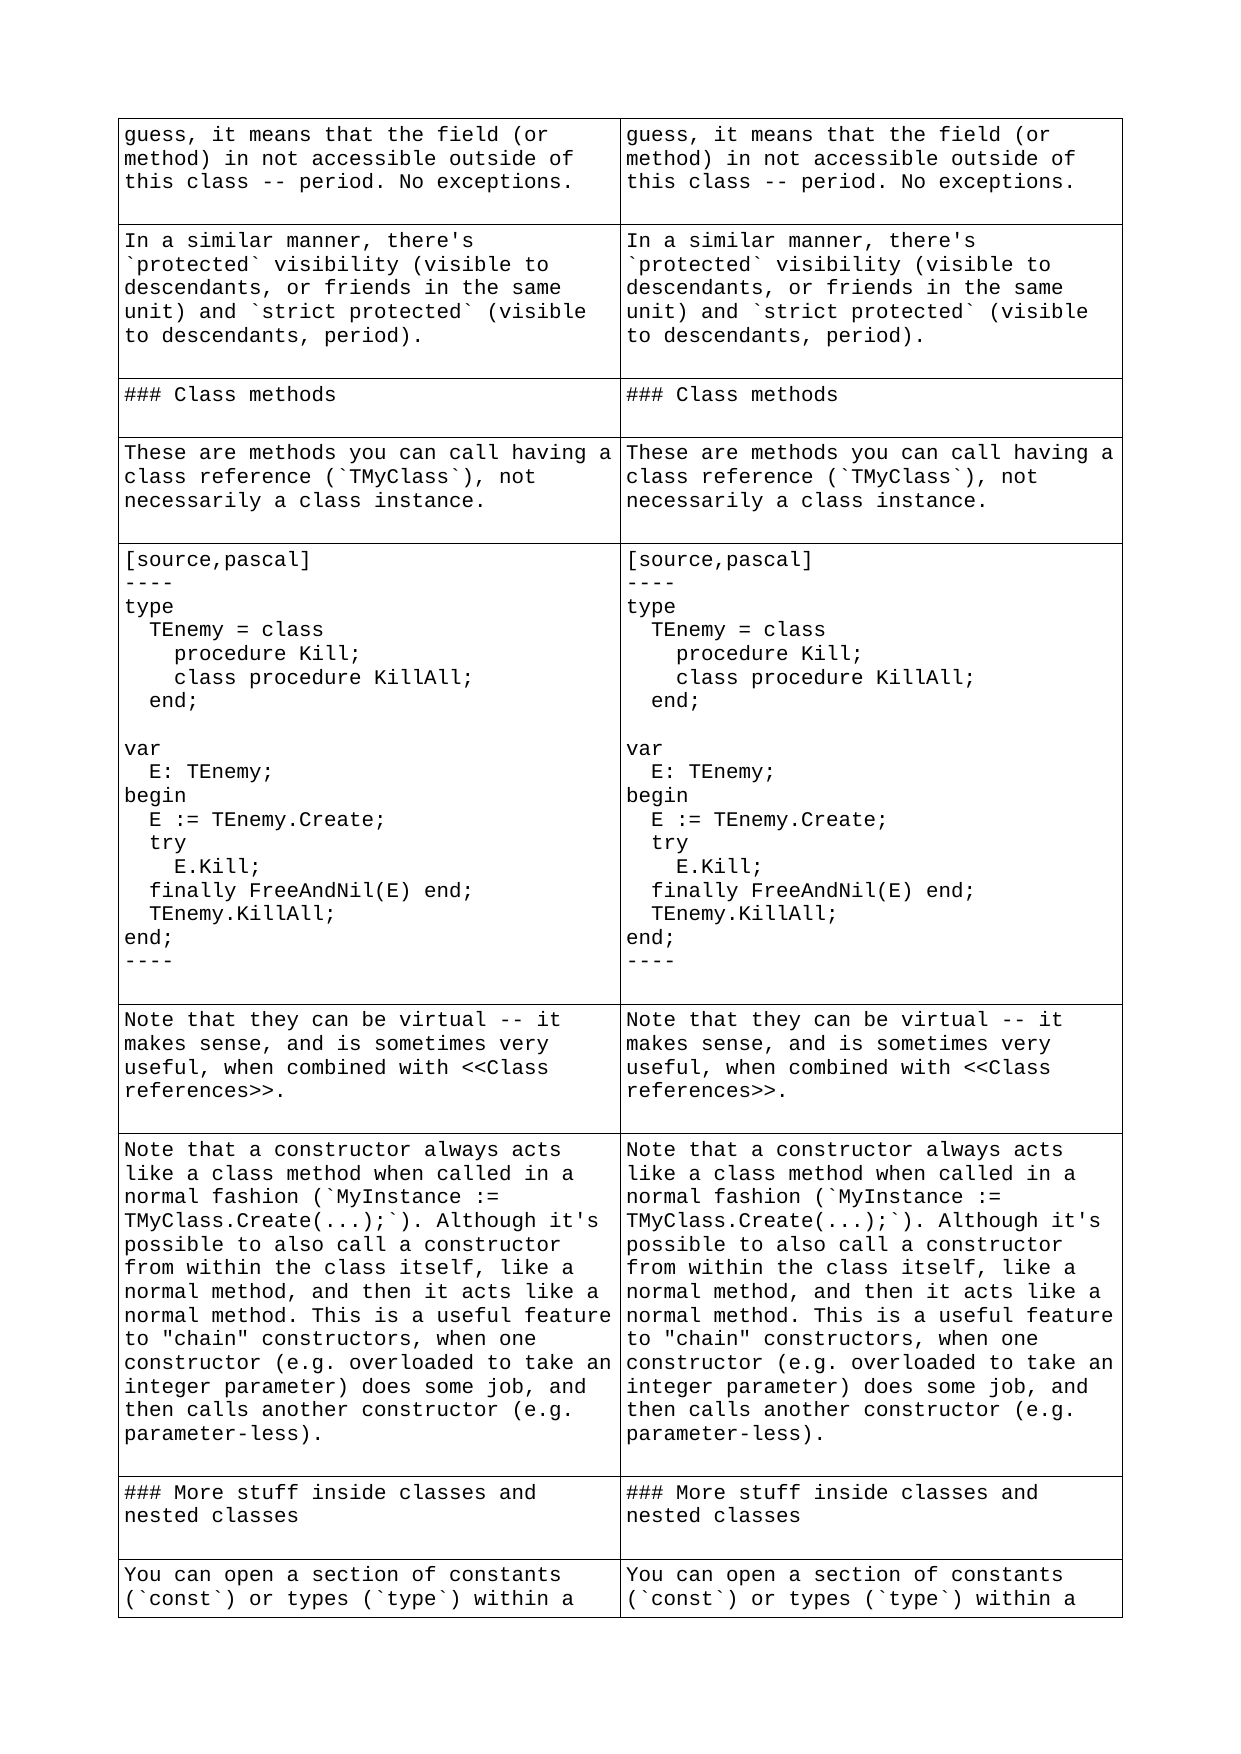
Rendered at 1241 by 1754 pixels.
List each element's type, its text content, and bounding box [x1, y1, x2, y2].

table_cell [source,pascal] ---- type TEnemy = class procedure Kill; class procedure KillAll; end; var E: TEnemy; begin E := TEnemy.Create; try E.Kill; finally FreeAndNil(E) end; TEnemy.KillAll; end; ---- [119, 544, 620, 1003]
table_cell These are methods you can call having a class reference (`TMyClass`), not necessarily a class instance. [621, 438, 1122, 543]
table_cell You can open a section of constants (`const`) or types (`type`) within a [119, 1560, 620, 1617]
table_cell ### More stuff inside classes and nested classes [119, 1477, 620, 1558]
table_cell guess, it means that the field (or method) in not accessible outside of this class -- period. No exceptions. [119, 119, 620, 224]
table_cell guess, it means that the field (or method) in not accessible outside of this class -- period. No exceptions. [621, 119, 1122, 224]
table_cell ### Class methods [119, 379, 620, 437]
table_cell ### Class methods [621, 379, 1122, 437]
table_cell In a similar manner, there's `protected` visibility (visible to descendants, or friends in the same unit) and `strict protected` (visible to descendants, period). [119, 225, 620, 378]
table_cell You can open a section of constants (`const`) or types (`type`) within a [621, 1560, 1122, 1617]
table_cell These are methods you can call having a class reference (`TMyClass`), not necessarily a class instance. [119, 438, 620, 543]
table_cell Note that they can be virtual -- it makes sense, and is sometimes very useful, when combined with <<Class references>>. [621, 1005, 1122, 1133]
table_cell ### More stuff inside classes and nested classes [621, 1477, 1122, 1558]
table_cell Note that they can be virtual -- it makes sense, and is sometimes very useful, when combined with <<Class references>>. [119, 1005, 620, 1133]
table_cell [source,pascal] ---- type TEnemy = class procedure Kill; class procedure KillAll; end; var E: TEnemy; begin E := TEnemy.Create; try E.Kill; finally FreeAndNil(E) end; TEnemy.KillAll; end; ---- [621, 544, 1122, 1003]
table_cell In a similar manner, there's `protected` visibility (visible to descendants, or friends in the same unit) and `strict protected` (visible to descendants, period). [621, 225, 1122, 378]
table_cell Note that a constructor always acts like a class method when called in a normal fashion (`MyInstance := TMyClass.Create(...);`). Although it's possible to also call a constructor from within the class itself, like a normal method, and then it acts like a normal method. This is a useful feature to "chain" constructors, when one constructor (e.g. overloaded to take an integer parameter) does some job, and then calls another constructor (e.g. parameter-less). [119, 1134, 620, 1476]
table_cell Note that a constructor always acts like a class method when called in a normal fashion (`MyInstance := TMyClass.Create(...);`). Although it's possible to also call a constructor from within the class itself, like a normal method, and then it acts like a normal method. This is a useful feature to "chain" constructors, when one constructor (e.g. overloaded to take an integer parameter) does some job, and then calls another constructor (e.g. parameter-less). [621, 1134, 1122, 1476]
